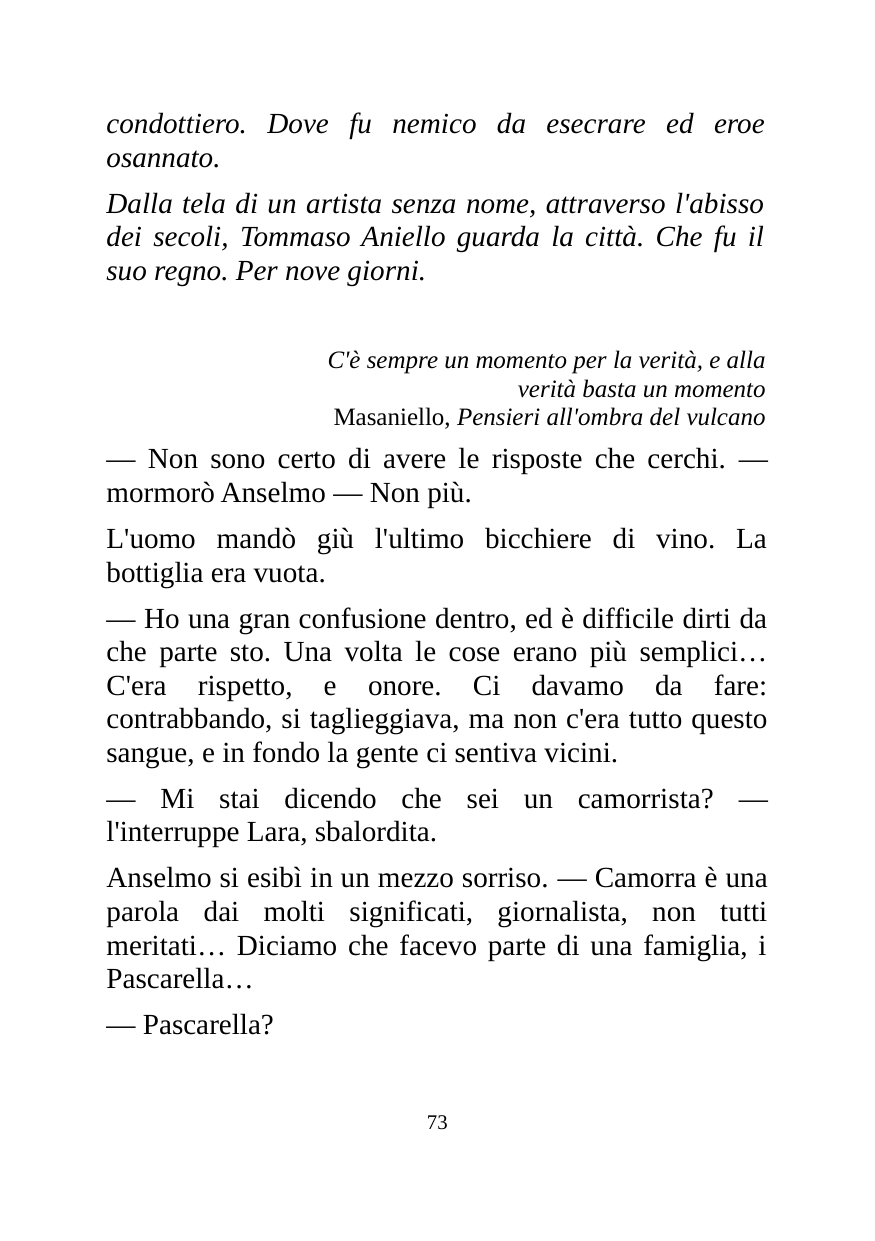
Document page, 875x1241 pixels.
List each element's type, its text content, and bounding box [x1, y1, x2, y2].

text — Ho una gran confusione dentro, ed è difficile dirti da che parte sto. Una volta le cose erano più semplici… C'era rispetto, e onore. Ci davamo da fare: contrabbando, si taglieggiava, ma non c'era tutto questo sangue, e in fondo la gente ci sentiva vicini. [106, 601, 768, 768]
text C'è sempre un momento per la verità, e alla verità basta un momento Masaniello, Pensieri all'ombra del vulcano [313, 345, 768, 431]
text Anselmo si esibì in un mezzo sorriso. — Camorra è una parola dai molti significati, giornalista, non tutti meritati… Diciamo che facevo parte di una famiglia, i Pascarella… [106, 861, 768, 995]
text Dalla tela di un artista senza nome, attraverso l'abisso dei secoli, Tommaso Aniello guarda la città. Che fu il suo regno. Per nove giorni. [106, 186, 768, 286]
text — Pascarella? [106, 1007, 768, 1041]
text — Mi stai dicendo che sei un camorrista? — l'interruppe Lara, sbalordita. [106, 781, 768, 848]
text condottiero. Dove fu nemico da esecrare ed eroe osannato. [106, 106, 768, 173]
text L'uomo mandò giù l'ultimo bicchiere di vino. La bottiglia era vuota. [106, 521, 768, 588]
text — Non sono certo di avere le risposte che cerchi. — mormorò Anselmo — Non più. [106, 442, 768, 509]
